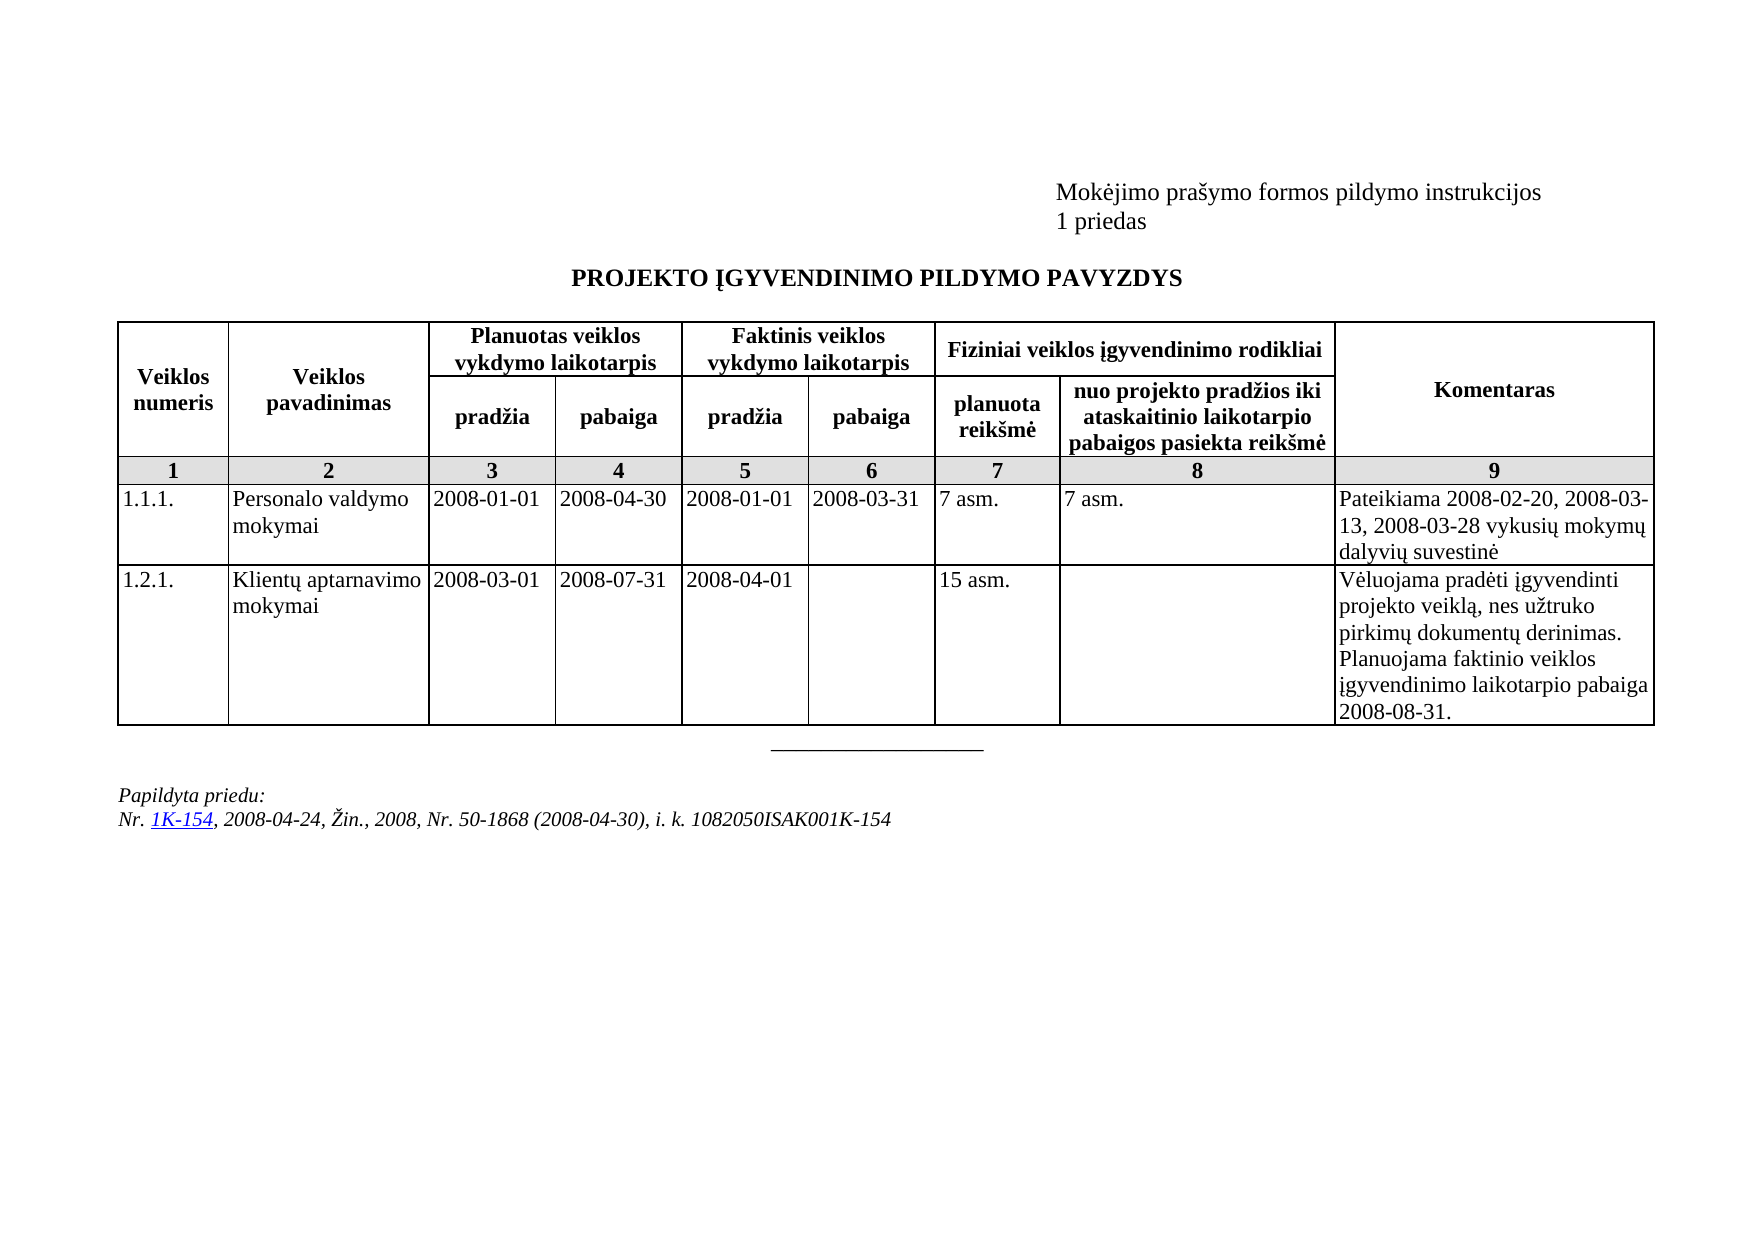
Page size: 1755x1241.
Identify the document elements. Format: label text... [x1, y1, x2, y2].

table_cell 15 asm. [936, 566, 1059, 724]
table_cell 4 [556, 457, 681, 484]
table_cell 1.1.1. [119, 485, 228, 564]
table_cell 2008-07-31 [556, 566, 681, 724]
text Papildyta priedu: [118, 783, 1636, 807]
table_cell 2 [229, 457, 428, 484]
table_cell 6 [809, 457, 934, 484]
table_cell 1.2.1. [119, 566, 228, 724]
table_cell pradžia [683, 377, 808, 456]
table_cell 2008-01-01 [430, 485, 555, 564]
table_cell 2008-03-01 [430, 566, 555, 724]
table_cell planuota reikšmė [936, 377, 1059, 456]
table_header Veiklos numeris [119, 323, 228, 456]
text 1 priedas [1056, 206, 1636, 235]
table_cell pradžia [430, 377, 555, 456]
table_cell pabaiga [809, 377, 934, 456]
table_cell 7 asm. [936, 485, 1059, 564]
table_cell pabaiga [556, 377, 681, 456]
table_cell Personalo valdymo mokymai [229, 485, 428, 564]
table_cell 8 [1061, 457, 1334, 484]
table_cell [1061, 566, 1334, 724]
table_cell 2008-04-01 [683, 566, 808, 724]
table_cell nuo projekto pradžios iki ataskaitinio laikotarpio pabaigos pasiekta reikšmė [1061, 377, 1334, 456]
text Mokėjimo prašymo formos pildymo instrukcijos [1056, 177, 1636, 206]
table_cell 2008-03-31 [809, 485, 934, 564]
text Nr. 1K-154, 2008-04-24, Žin., 2008, Nr. 50-1868 (2008-04-30), i. k. 1082050ISAK001K-154 [118, 807, 1636, 831]
table_header Komentaras [1336, 323, 1653, 456]
table_cell 9 [1336, 457, 1653, 484]
table_cell 7 asm. [1061, 485, 1334, 564]
table_header Planuotas veiklos vykdymo laikotarpis [430, 323, 681, 375]
table_cell 1 [119, 457, 228, 484]
table_cell Vėluojama pradėti įgyvendinti projekto veiklą, nes užtruko pirkimų dokumentų derinimas. Planuojama faktinio veiklos įgyvendinimo laikotarpio pabaiga 2008-08-31. [1336, 566, 1653, 724]
table_cell 3 [430, 457, 555, 484]
table_cell Klientų aptarnavimo mokymai [229, 566, 428, 724]
table_header Fiziniai veiklos įgyvendinimo rodikliai [936, 323, 1334, 375]
table_cell 2008-04-30 [556, 485, 681, 564]
table_cell Pateikiama 2008-02-20, 2008-03-13, 2008-03-28 vykusių mokymų dalyvių suvestinė [1336, 485, 1653, 564]
table_cell 2008-01-01 [683, 485, 808, 564]
table_header Veiklos pavadinimas [229, 323, 428, 456]
text _________________ [118, 726, 1636, 754]
table_cell 5 [683, 457, 808, 484]
table_cell 7 [936, 457, 1059, 484]
text PROJEKTO ĮGYVENDINIMO PILDYMO PAVYZDYS [118, 263, 1636, 292]
table_header Faktinis veiklos vykdymo laikotarpis [683, 323, 934, 375]
table_cell [809, 566, 934, 724]
